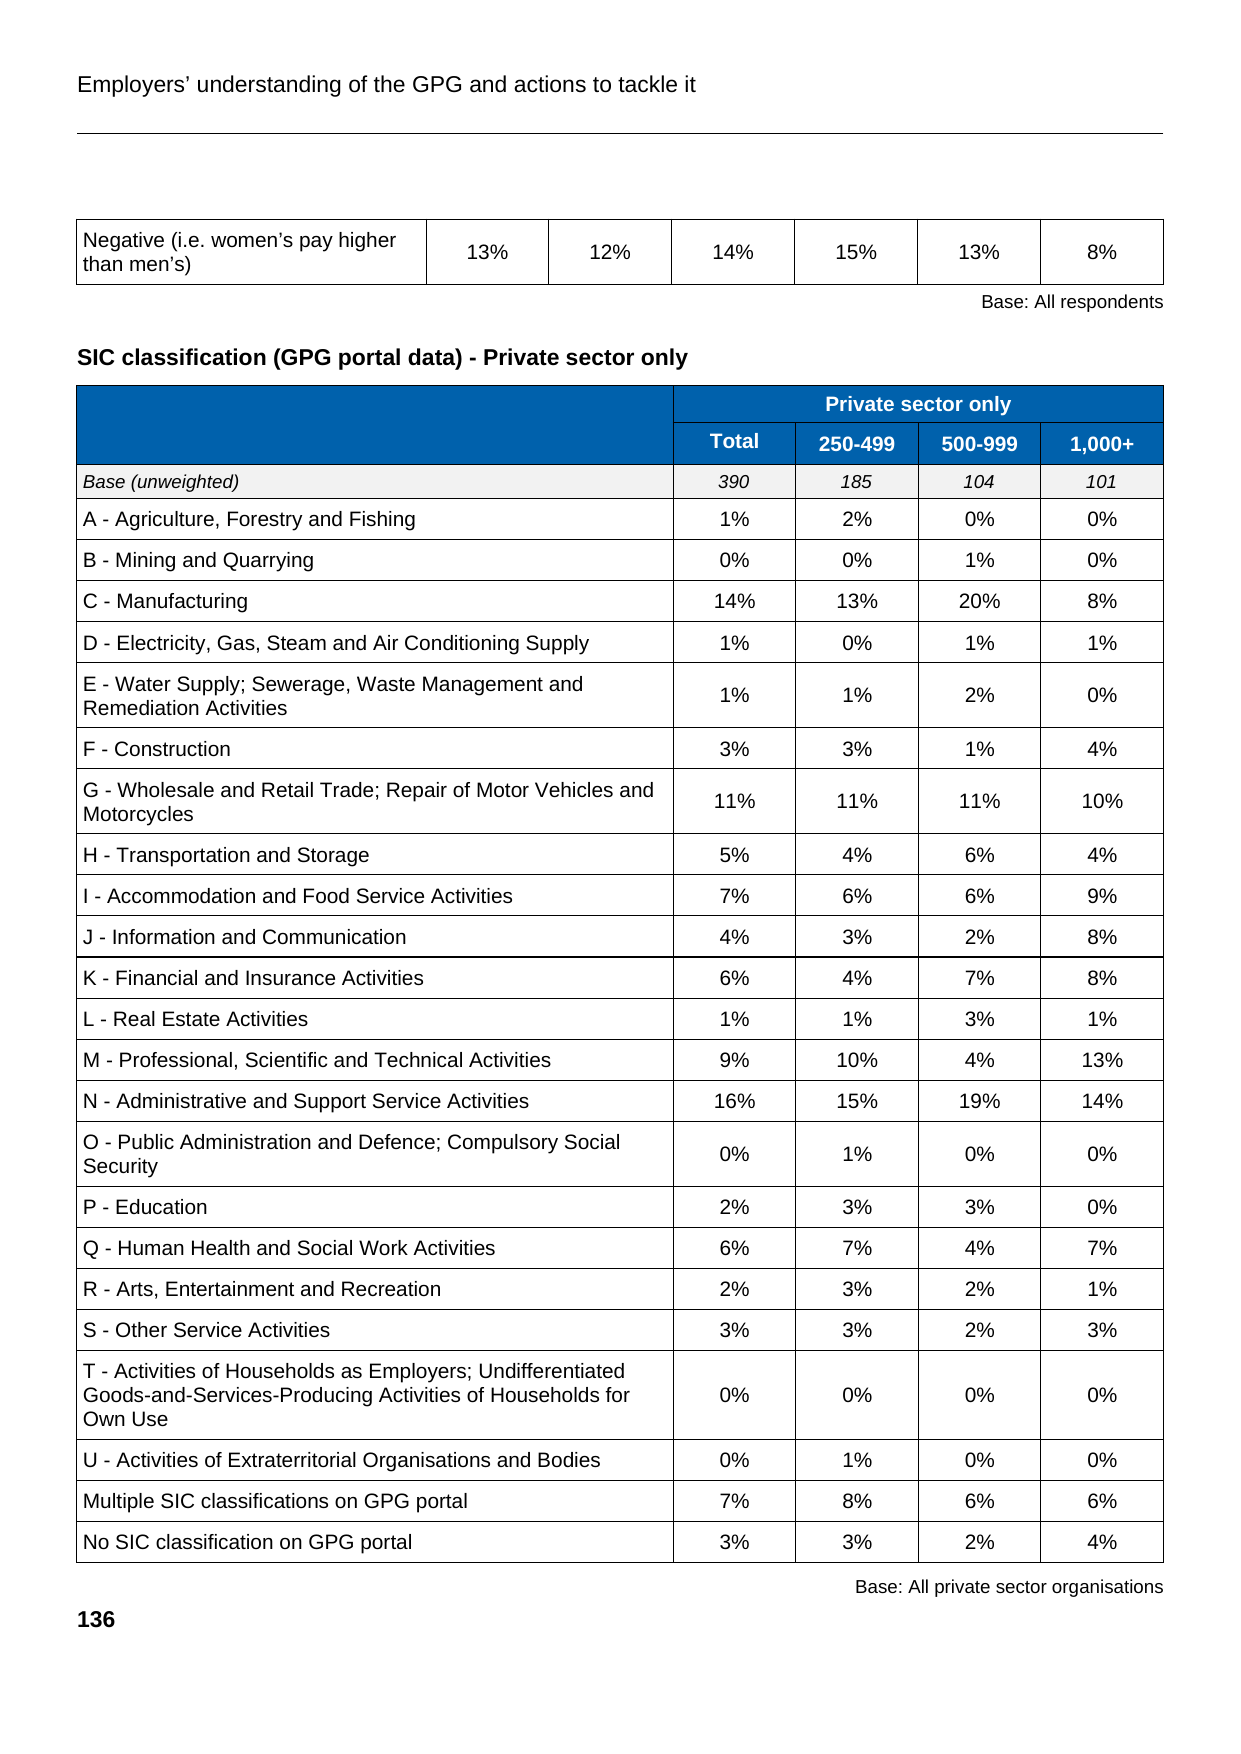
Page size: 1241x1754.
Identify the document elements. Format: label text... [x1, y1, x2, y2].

table_cell L - Real Estate Activities [77, 999, 673, 1038]
table_cell 16% [674, 1081, 795, 1121]
table_cell 0% [1041, 1122, 1163, 1186]
table_cell 1% [919, 622, 1040, 662]
table_cell 8% [796, 1481, 918, 1521]
table_cell 10% [796, 1040, 918, 1079]
table_cell U - Activities of Extraterritorial Organisations and Bodies [77, 1440, 673, 1480]
table_cell D - Electricity, Gas, Steam and Air Conditioning Supply [77, 622, 673, 662]
table_cell 20% [919, 581, 1040, 621]
table_cell 7% [674, 1481, 795, 1521]
table_cell 2% [674, 1187, 795, 1227]
table_cell H - Transportation and Storage [77, 834, 673, 874]
table_cell 12% [549, 220, 671, 283]
table_cell 10% [1041, 769, 1163, 833]
table_cell Q - Human Health and Social Work Activities [77, 1228, 673, 1268]
table_cell Negative (i.e. women’s pay higher than men’s) [77, 220, 426, 283]
table_cell F - Construction [77, 728, 673, 768]
table_cell 8% [1041, 581, 1163, 621]
table_cell Multiple SIC classifications on GPG portal [77, 1481, 673, 1521]
table_cell 0% [796, 540, 918, 580]
table_cell 1% [919, 728, 1040, 768]
table_cell 15% [795, 220, 917, 283]
table_cell 1% [796, 1440, 918, 1480]
table_cell 0% [919, 499, 1040, 539]
table_cell 9% [1041, 875, 1163, 915]
table_cell No SIC classification on GPG portal [77, 1522, 673, 1562]
table_cell 13% [796, 581, 918, 621]
table_cell 0% [674, 1440, 795, 1480]
table_cell 1% [674, 663, 795, 727]
text SIC classification (GPG portal data) - Private sector only [77, 344, 1163, 370]
table_cell 14% [674, 581, 795, 621]
table_cell 2% [919, 1269, 1040, 1309]
table_cell T - Activities of Households as Employers; Undifferentiated Goods-and-Services-Producing Activities of Households for Own Use [77, 1351, 673, 1439]
table_cell 2% [674, 1269, 795, 1309]
table_cell K - Financial and Insurance Activities [77, 958, 673, 997]
table_cell G - Wholesale and Retail Trade; Repair of Motor Vehicles and Motorcycles [77, 769, 673, 833]
table_cell 4% [919, 1228, 1040, 1268]
table_cell C - Manufacturing [77, 581, 673, 621]
table_cell B - Mining and Quarrying [77, 540, 673, 580]
table_cell 3% [796, 1310, 918, 1350]
table_cell N - Administrative and Support Service Activities [77, 1081, 673, 1121]
table_cell 0% [1041, 1440, 1163, 1480]
table_cell 11% [919, 769, 1040, 833]
table_cell 1% [1041, 622, 1163, 662]
table_cell 2% [919, 916, 1040, 956]
table_cell 4% [796, 834, 918, 874]
table_cell 1% [1041, 999, 1163, 1038]
table_cell 500-999 [919, 423, 1040, 464]
table_cell 3% [796, 1187, 918, 1227]
table_cell 3% [674, 1310, 795, 1350]
table_cell 0% [796, 622, 918, 662]
table_cell 0% [796, 1351, 918, 1439]
table_cell 0% [919, 1440, 1040, 1480]
table_cell 0% [1041, 540, 1163, 580]
text Base: All respondents [77, 291, 1163, 312]
table_cell 8% [1041, 220, 1163, 283]
table_cell 1% [796, 1122, 918, 1186]
table_cell 0% [674, 540, 795, 580]
table_cell 0% [919, 1351, 1040, 1439]
table_cell S - Other Service Activities [77, 1310, 673, 1350]
table_cell 2% [919, 663, 1040, 727]
table_cell 6% [796, 875, 918, 915]
table_cell 3% [919, 1187, 1040, 1227]
table_cell 4% [919, 1040, 1040, 1079]
table_cell 1% [674, 622, 795, 662]
table_cell 3% [796, 916, 918, 956]
table_cell 8% [1041, 916, 1163, 956]
table_cell 13% [918, 220, 1040, 283]
table_cell 7% [919, 958, 1040, 997]
table_cell 1% [796, 663, 918, 727]
table_cell 3% [796, 728, 918, 768]
table_cell 5% [674, 834, 795, 874]
table_cell 0% [1041, 1351, 1163, 1439]
table_cell 7% [796, 1228, 918, 1268]
table_cell 1% [796, 999, 918, 1038]
table_cell 2% [919, 1310, 1040, 1350]
table_cell 7% [1041, 1228, 1163, 1268]
table_cell 6% [919, 875, 1040, 915]
table_cell 4% [1041, 728, 1163, 768]
table_cell 0% [1041, 663, 1163, 727]
table_cell 104 [919, 465, 1040, 498]
table_cell 0% [1041, 1187, 1163, 1227]
table_cell 14% [1041, 1081, 1163, 1121]
table_cell Total [674, 423, 795, 464]
table_cell 9% [674, 1040, 795, 1079]
table_cell O - Public Administration and Defence; Compulsory Social Security [77, 1122, 673, 1186]
table_cell 4% [1041, 1522, 1163, 1562]
table_cell 0% [919, 1122, 1040, 1186]
table_cell 3% [919, 999, 1040, 1038]
table_cell 3% [796, 1522, 918, 1562]
table_cell 8% [1041, 958, 1163, 997]
table_cell 0% [674, 1122, 795, 1186]
table_cell 1% [674, 999, 795, 1038]
table_cell 3% [1041, 1310, 1163, 1350]
table_cell 390 [674, 465, 795, 498]
table_cell 6% [919, 1481, 1040, 1521]
table_cell 11% [796, 769, 918, 833]
table_cell 1,000+ [1041, 423, 1163, 464]
table_cell R - Arts, Entertainment and Recreation [77, 1269, 673, 1309]
table_cell 3% [674, 1522, 795, 1562]
table_cell 185 [796, 465, 918, 498]
table_cell E - Water Supply; Sewerage, Waste Management and Remediation Activities [77, 663, 673, 727]
table_cell 6% [1041, 1481, 1163, 1521]
table_cell 101 [1041, 465, 1163, 498]
table_cell A - Agriculture, Forestry and Fishing [77, 499, 673, 539]
table_cell 4% [796, 958, 918, 997]
table_cell I - Accommodation and Food Service Activities [77, 875, 673, 915]
table_cell 3% [796, 1269, 918, 1309]
table_cell 4% [674, 916, 795, 956]
table_cell 14% [672, 220, 794, 283]
table_header Private sector only [674, 386, 1163, 422]
table_cell 11% [674, 769, 795, 833]
table_cell 1% [1041, 1269, 1163, 1309]
table_cell 6% [674, 1228, 795, 1268]
table_cell 19% [919, 1081, 1040, 1121]
table_cell P - Education [77, 1187, 673, 1227]
table_cell 7% [674, 875, 795, 915]
table_cell 2% [796, 499, 918, 539]
table_cell 6% [919, 834, 1040, 874]
table_cell 1% [674, 499, 795, 539]
text Base: All private sector organisations [77, 1575, 1163, 1597]
table_cell J - Information and Communication [77, 916, 673, 956]
table_cell 4% [1041, 834, 1163, 874]
table_cell 15% [796, 1081, 918, 1121]
table_cell Base (unweighted) [77, 465, 673, 498]
table_cell 1% [919, 540, 1040, 580]
table_cell 6% [674, 958, 795, 997]
table_cell M - Professional, Scientific and Technical Activities [77, 1040, 673, 1079]
table_header [77, 386, 673, 464]
table_cell 2% [919, 1522, 1040, 1562]
table_cell 13% [1041, 1040, 1163, 1079]
table_cell 250-499 [796, 423, 918, 464]
table_cell 13% [427, 220, 548, 283]
table_cell 0% [1041, 499, 1163, 539]
table_cell 3% [674, 728, 795, 768]
table_cell 0% [674, 1351, 795, 1439]
